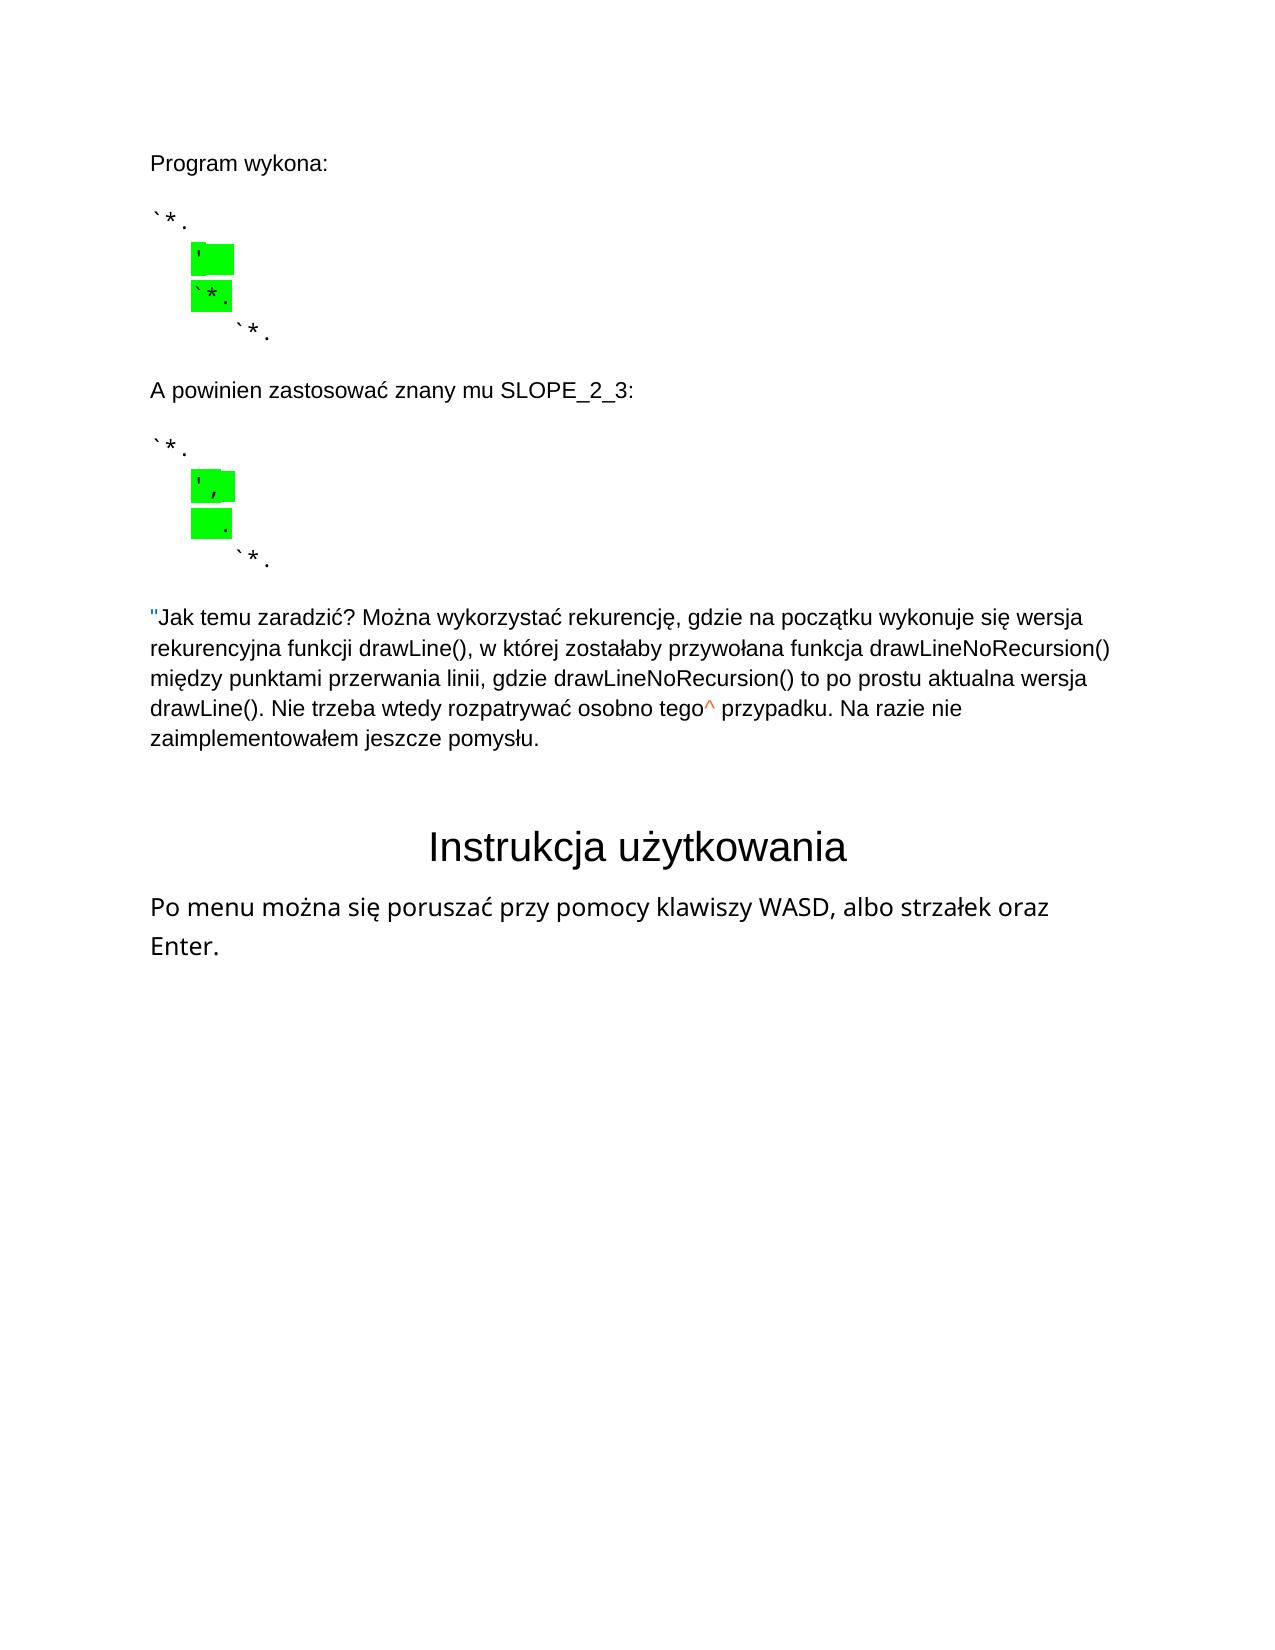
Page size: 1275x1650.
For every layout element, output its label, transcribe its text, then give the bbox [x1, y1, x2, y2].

subtitle Instrukcja użytkowania [150, 822, 1125, 870]
text `*. ' `*. `*. [150, 205, 1125, 347]
text A powinien zastosować znany mu SLOPE_2_3: [150, 377, 1125, 403]
text "Jak temu zaradzić? Można wykorzystać rekurencję, gdzie na początku wykonuje się wersja rekurencyjna funkcji drawLine(), w której zostałaby przywołana funkcja drawLineNoRecursion() między punktami przerwania linii, gdzie drawLineNoRecursion() to po prostu aktualna wersja drawLine(). Nie trzeba wtedy rozpatrywać osobno tego^ przypadku. Na razie nie zaimplementowałem jeszcze pomysłu. [150, 604, 1125, 752]
text Program wykona: [150, 150, 1125, 176]
text `*. ', . `*. [150, 432, 1125, 575]
text Po menu można się poruszać przy pomocy klawiszy WASD, albo strzałek oraz Enter. [150, 890, 1125, 963]
